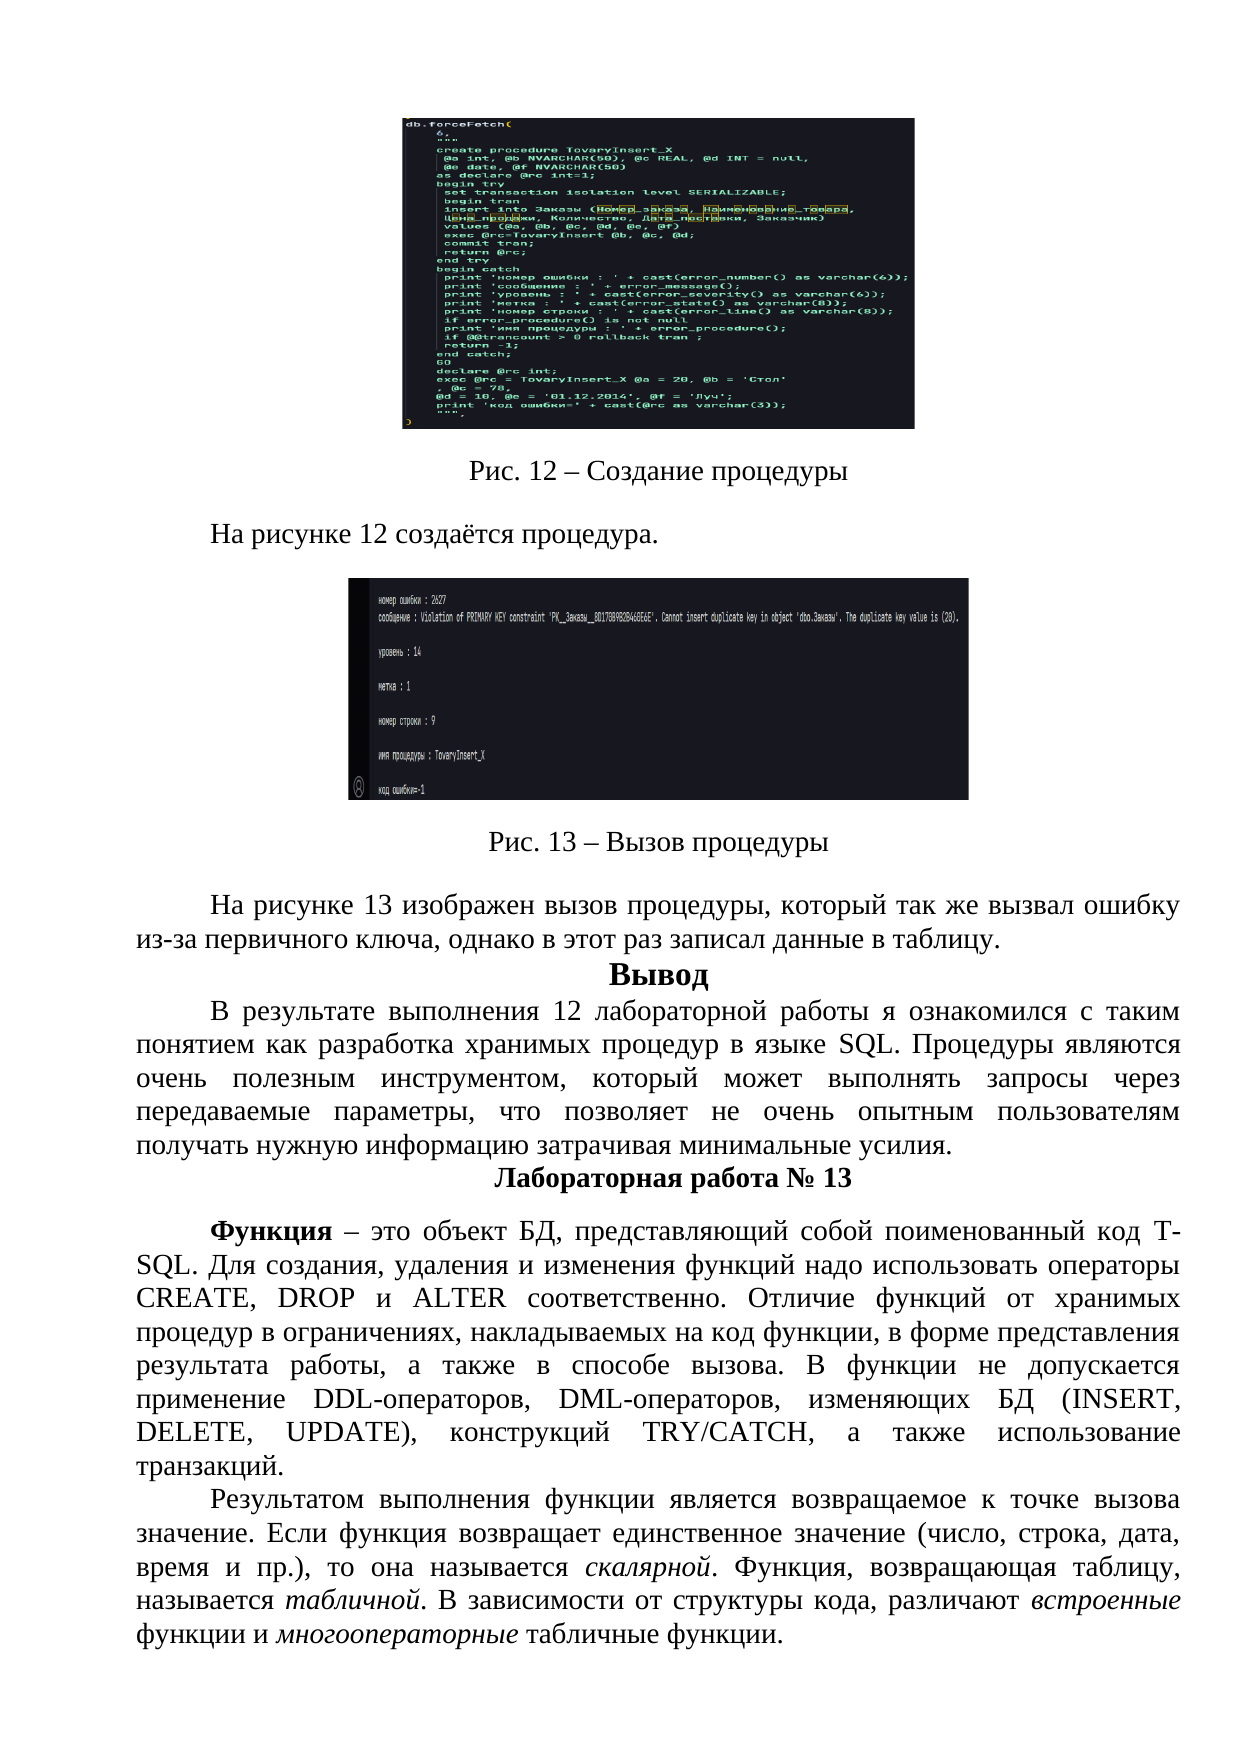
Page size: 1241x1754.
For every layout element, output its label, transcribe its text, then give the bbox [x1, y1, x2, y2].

text Рис. 13 – Вызов процедуры [136, 824, 1181, 858]
text Функция – это объект БД, представляющий собой поименованный код T-SQL. Для создания, удаления и изменения функций надо использовать операторы CREATE, DROP и ALTER соответственно. Отличие функций от хранимых процедур в ограничениях, накладываемых на код функции, в форме представления результата работы, а также в способе вызова. В функции не допускается применение DDL-операторов, DML-операторов, изменяющих БД (INSERT, DELETE, UPDATE), конструкций TRY/CATCH, а также использование транзакций. [136, 1213, 1181, 1482]
text В результате выполнения 12 лабораторной работы я ознакомился с таким понятием как разработка хранимых процедур в языке SQL. Процедуры являются очень полезным инструментом, который может выполнять запросы через передаваемые параметры, что позволяет не очень опытным пользователям получать нужную информацию затрачивая минимальные усилия. [136, 993, 1181, 1160]
text На рисунке 12 создаётся процедура. [136, 516, 1181, 549]
picture [402, 118, 915, 429]
text Рис. 12 – Создание процедуры [136, 453, 1181, 487]
text На рисунке 13 изображен вызов процедуры, который так же вызвал ошибку из-за первичного ключа, однако в этот раз записал данные в таблицу. [136, 887, 1181, 954]
text Лабораторная работа № 13 [136, 1160, 1181, 1194]
picture [348, 578, 969, 800]
text Вывод [136, 954, 1181, 993]
text Результатом выполнения функции является возвращаемое к точке вызова значение. Если функция возвращает единственное значение (число, строка, дата, время и пр.), то она называется скалярной. Функция, возвращающая таблицу, называется табличной. В зависимости от структуры кода, различают встроенные функции и многооператорные табличные функции. [136, 1482, 1181, 1649]
